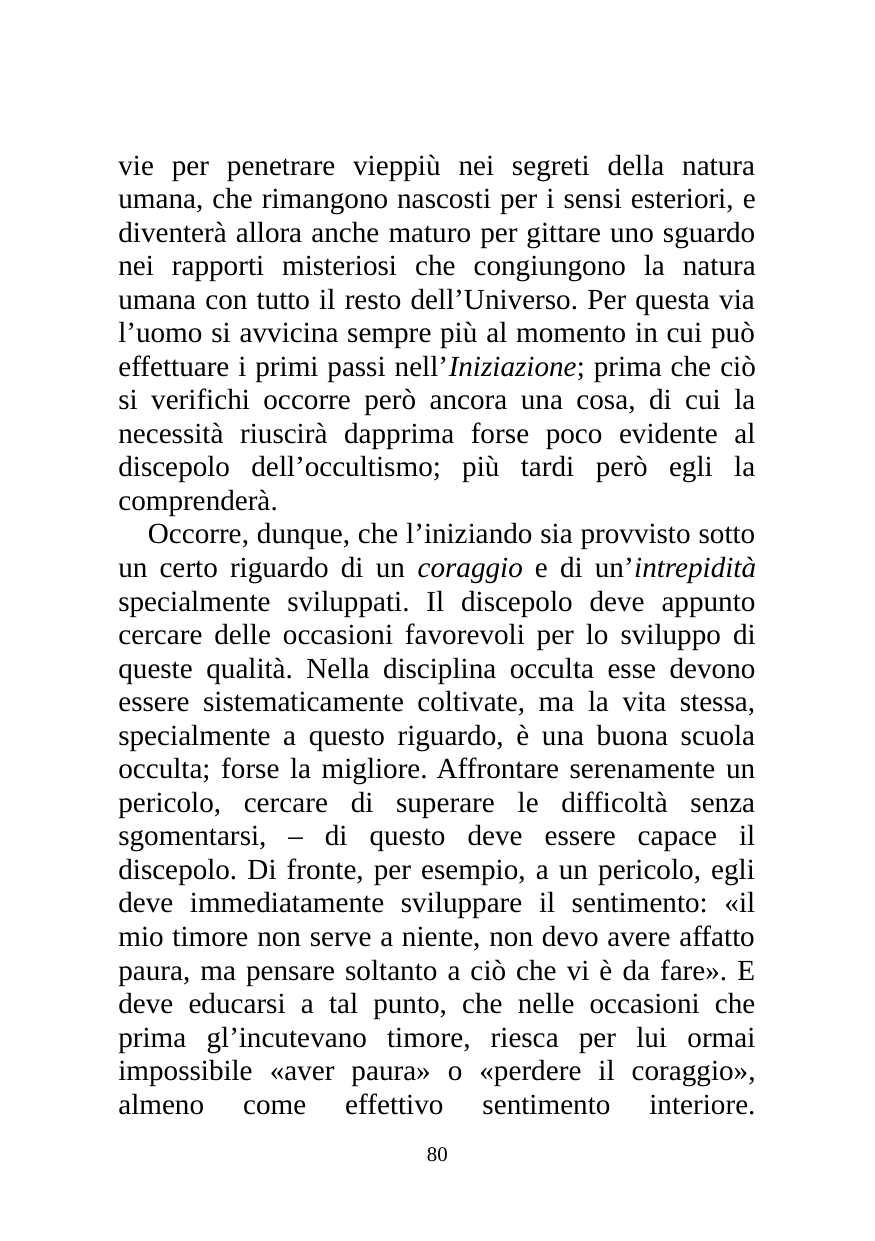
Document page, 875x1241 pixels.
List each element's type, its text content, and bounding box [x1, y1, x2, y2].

text Occorre, dunque, che l’iniziando sia provvisto sotto un certo riguardo di un coraggio e di un’intrepidità specialmente sviluppati. Il discepolo deve appunto cercare delle occasioni favorevoli per lo sviluppo di queste qualità. Nella disciplina occulta esse devono essere sistematicamente coltivate, ma la vita stessa, specialmente a questo riguardo, è una buona scuola occulta; forse la migliore. Affrontare serenamente un pericolo, cercare di superare le difficoltà senza sgomentarsi, – di questo deve essere capace il discepolo. Di fronte, per esempio, a un pericolo, egli deve immediatamente sviluppare il sentimento: «il mio timore non serve a niente, non devo avere affatto paura, ma pensare soltanto a ciò che vi è da fare». E deve educarsi a tal punto, che nelle occasioni che prima gl’incutevano timore, riesca per lui ormai impossibile «aver paura» o «perdere il coraggio», almeno come effettivo sentimento interiore. [118, 517, 756, 1120]
text vie per penetrare vieppiù nei segreti della natura umana, che rimangono nascosti per i sensi esteriori, e diventerà allora anche maturo per gittare uno sguardo nei rapporti misteriosi che congiungono la natura umana con tutto il resto dell’Universo. Per questa via l’uomo si avvicina sempre più al momento in cui può effettuare i primi passi nell’Iniziazione; prima che ciò si verifichi occorre però ancora una cosa, di cui la necessità riuscirà dapprima forse poco evidente al discepolo dell’occultismo; più tardi però egli la comprenderà. [118, 148, 756, 517]
